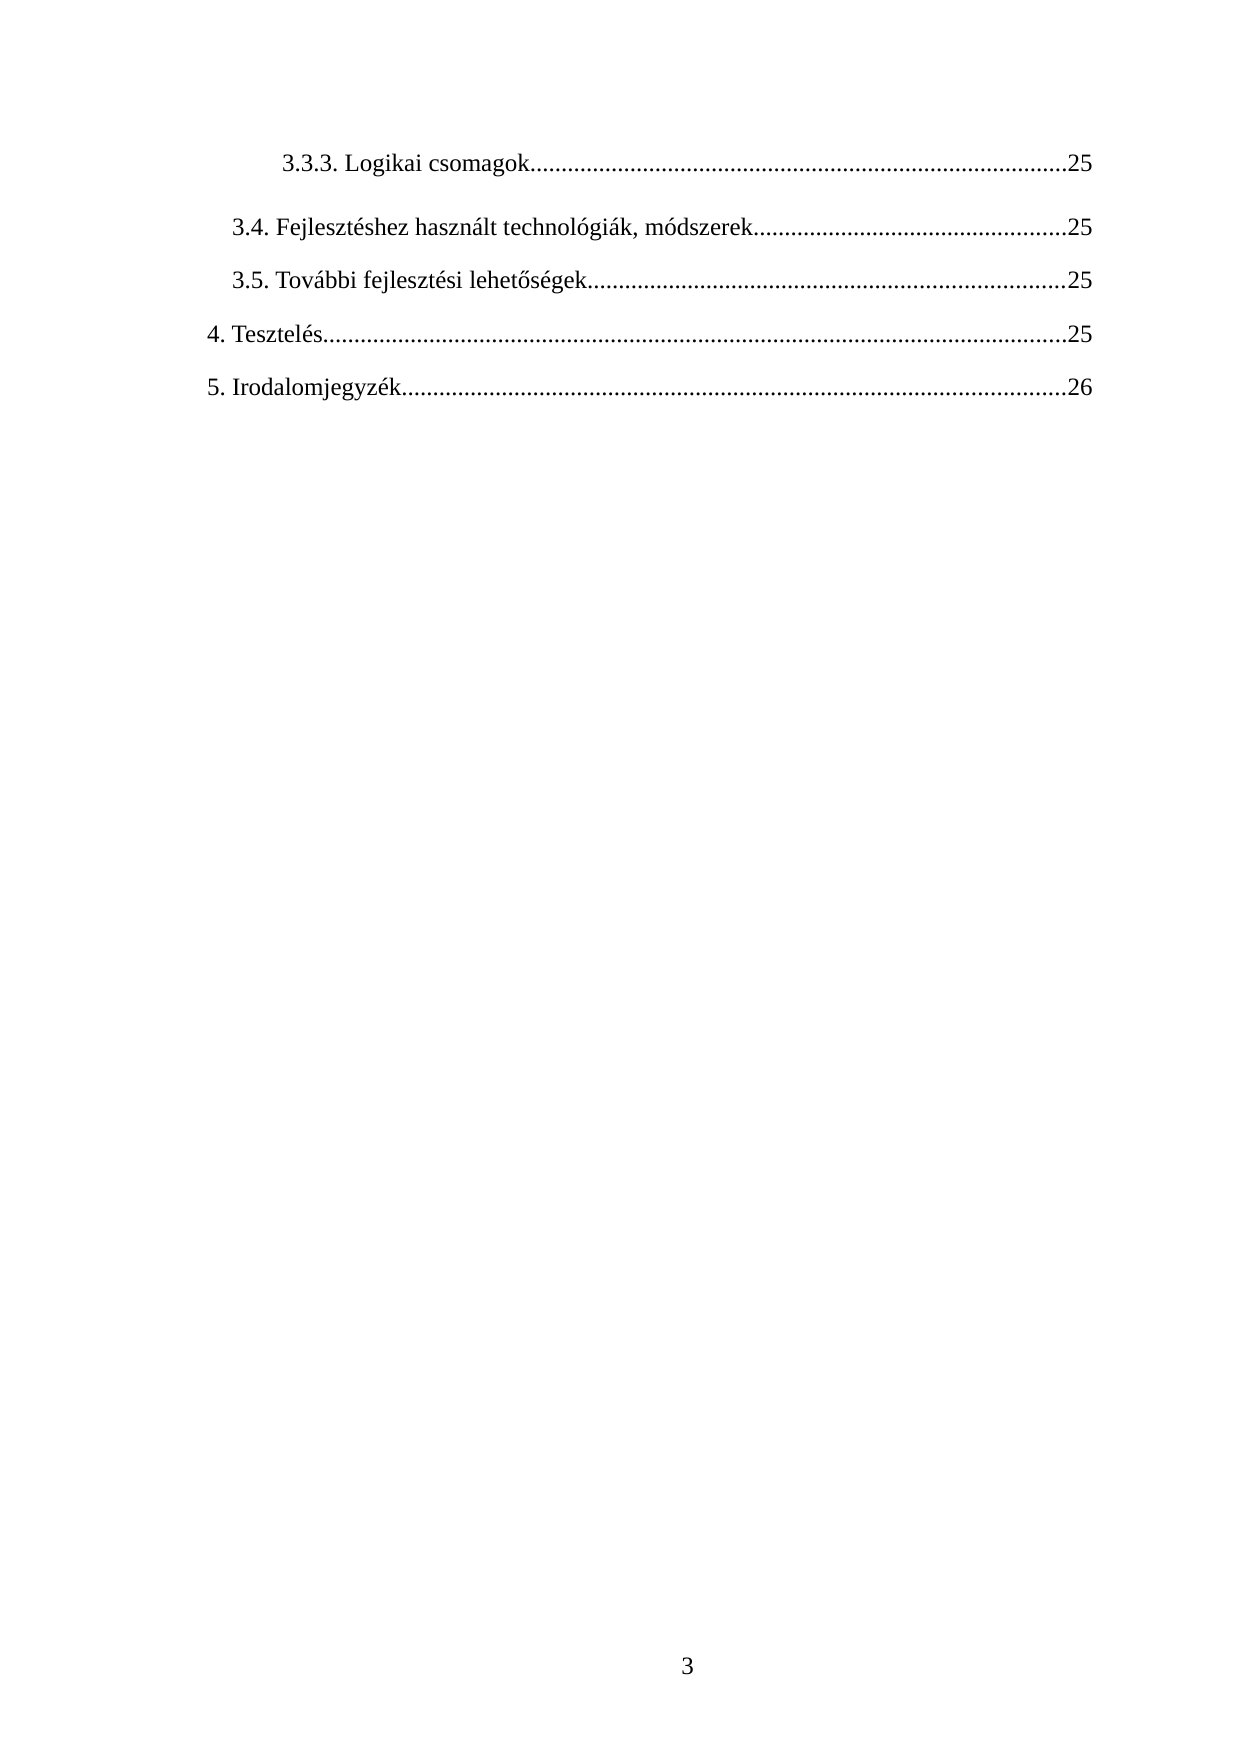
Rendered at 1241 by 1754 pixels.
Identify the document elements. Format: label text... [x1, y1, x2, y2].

text 3.3.3. Logikai csomagok 25 [207, 148, 1092, 176]
text 3.4. Fejlesztéshez használt technológiák, módszerek 25 [232, 212, 1092, 240]
text 4. Tesztelés 25 [207, 319, 1092, 347]
text 3.5. További fejlesztési lehetőségek 25 [232, 265, 1092, 294]
text 5. Irodalomjegyzék 26 [207, 372, 1092, 401]
